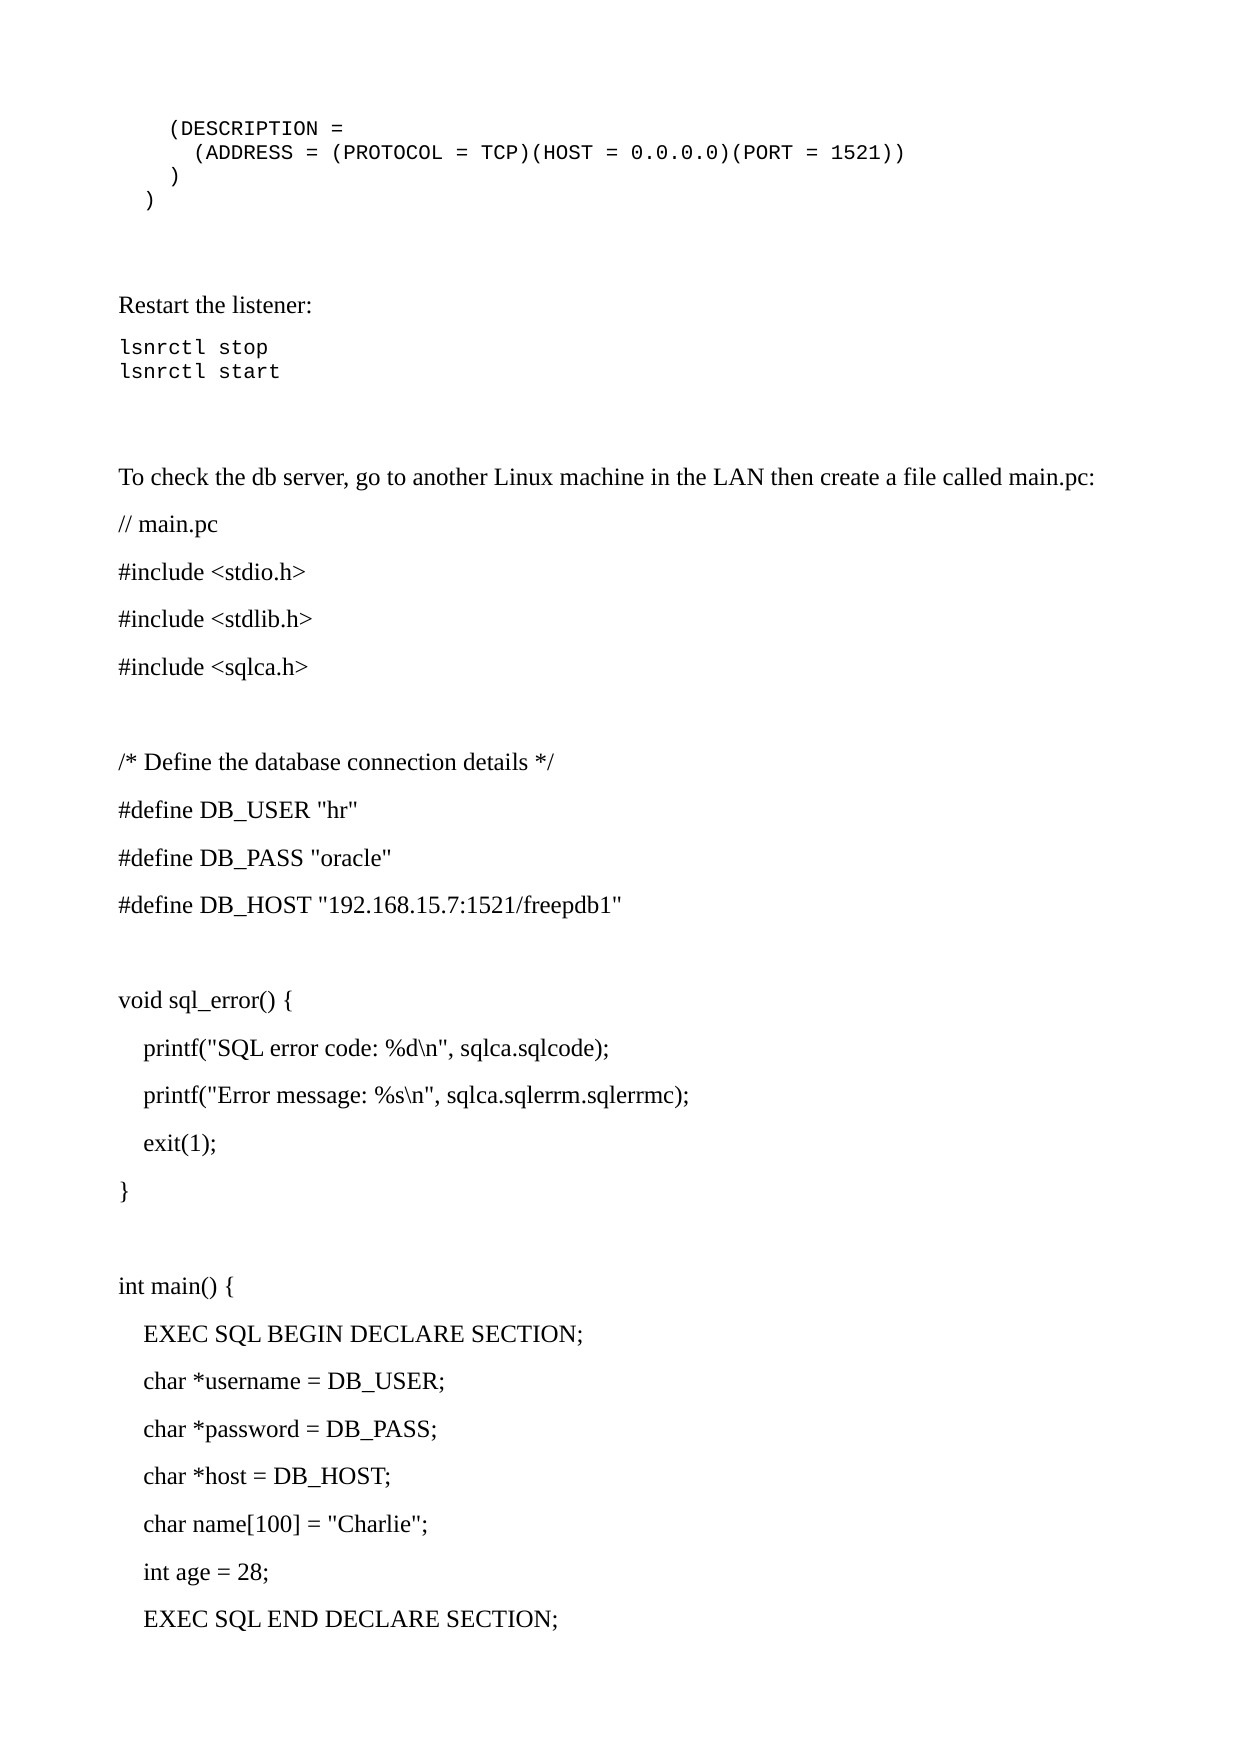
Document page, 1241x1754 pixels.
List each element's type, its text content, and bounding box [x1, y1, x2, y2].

text #define DB_USER "hr" [118, 795, 1122, 824]
text #define DB_PASS "oracle" [118, 843, 1122, 871]
text char *username = DB_USER; [118, 1366, 1122, 1395]
text printf("SQL error code: %d\n", sqlca.sqlcode); [118, 1033, 1122, 1062]
text char *host = DB_HOST; [118, 1461, 1122, 1490]
text EXEC SQL END DECLARE SECTION; [118, 1604, 1122, 1633]
text // main.pc [118, 509, 1122, 538]
text char name[100] = "Charlie"; [118, 1509, 1122, 1538]
text char *password = DB_PASS; [118, 1414, 1122, 1443]
text #include <stdlib.h> [118, 604, 1122, 633]
text /* Define the database connection details */ [118, 747, 1122, 776]
text lsnrctl stop [118, 337, 1122, 361]
text printf("Error message: %s\n", sqlca.sqlerrm.sqlerrmc); [118, 1081, 1122, 1109]
text ) [118, 189, 1122, 213]
text #include <stdio.h> [118, 557, 1122, 586]
text int age = 28; [118, 1557, 1122, 1585]
text lsnrctl start [118, 361, 1122, 385]
text ) [118, 165, 1122, 189]
text int main() { [118, 1271, 1122, 1300]
text #include <sqlca.h> [118, 652, 1122, 681]
text To check the db server, go to another Linux machine in the LAN then create a file called main.pc: [118, 462, 1122, 491]
text (DESCRIPTION = [118, 118, 1122, 142]
text Restart the listener: [118, 290, 1122, 318]
text void sql_error() { [118, 985, 1122, 1014]
text #define DB_HOST "192.168.15.7:1521/freepdb1" [118, 890, 1122, 919]
text exit(1); [118, 1128, 1122, 1157]
text EXEC SQL BEGIN DECLARE SECTION; [118, 1319, 1122, 1347]
text } [118, 1176, 1122, 1204]
text (ADDRESS = (PROTOCOL = TCP)(HOST = 0.0.0.0)(PORT = 1521)) [118, 142, 1122, 165]
